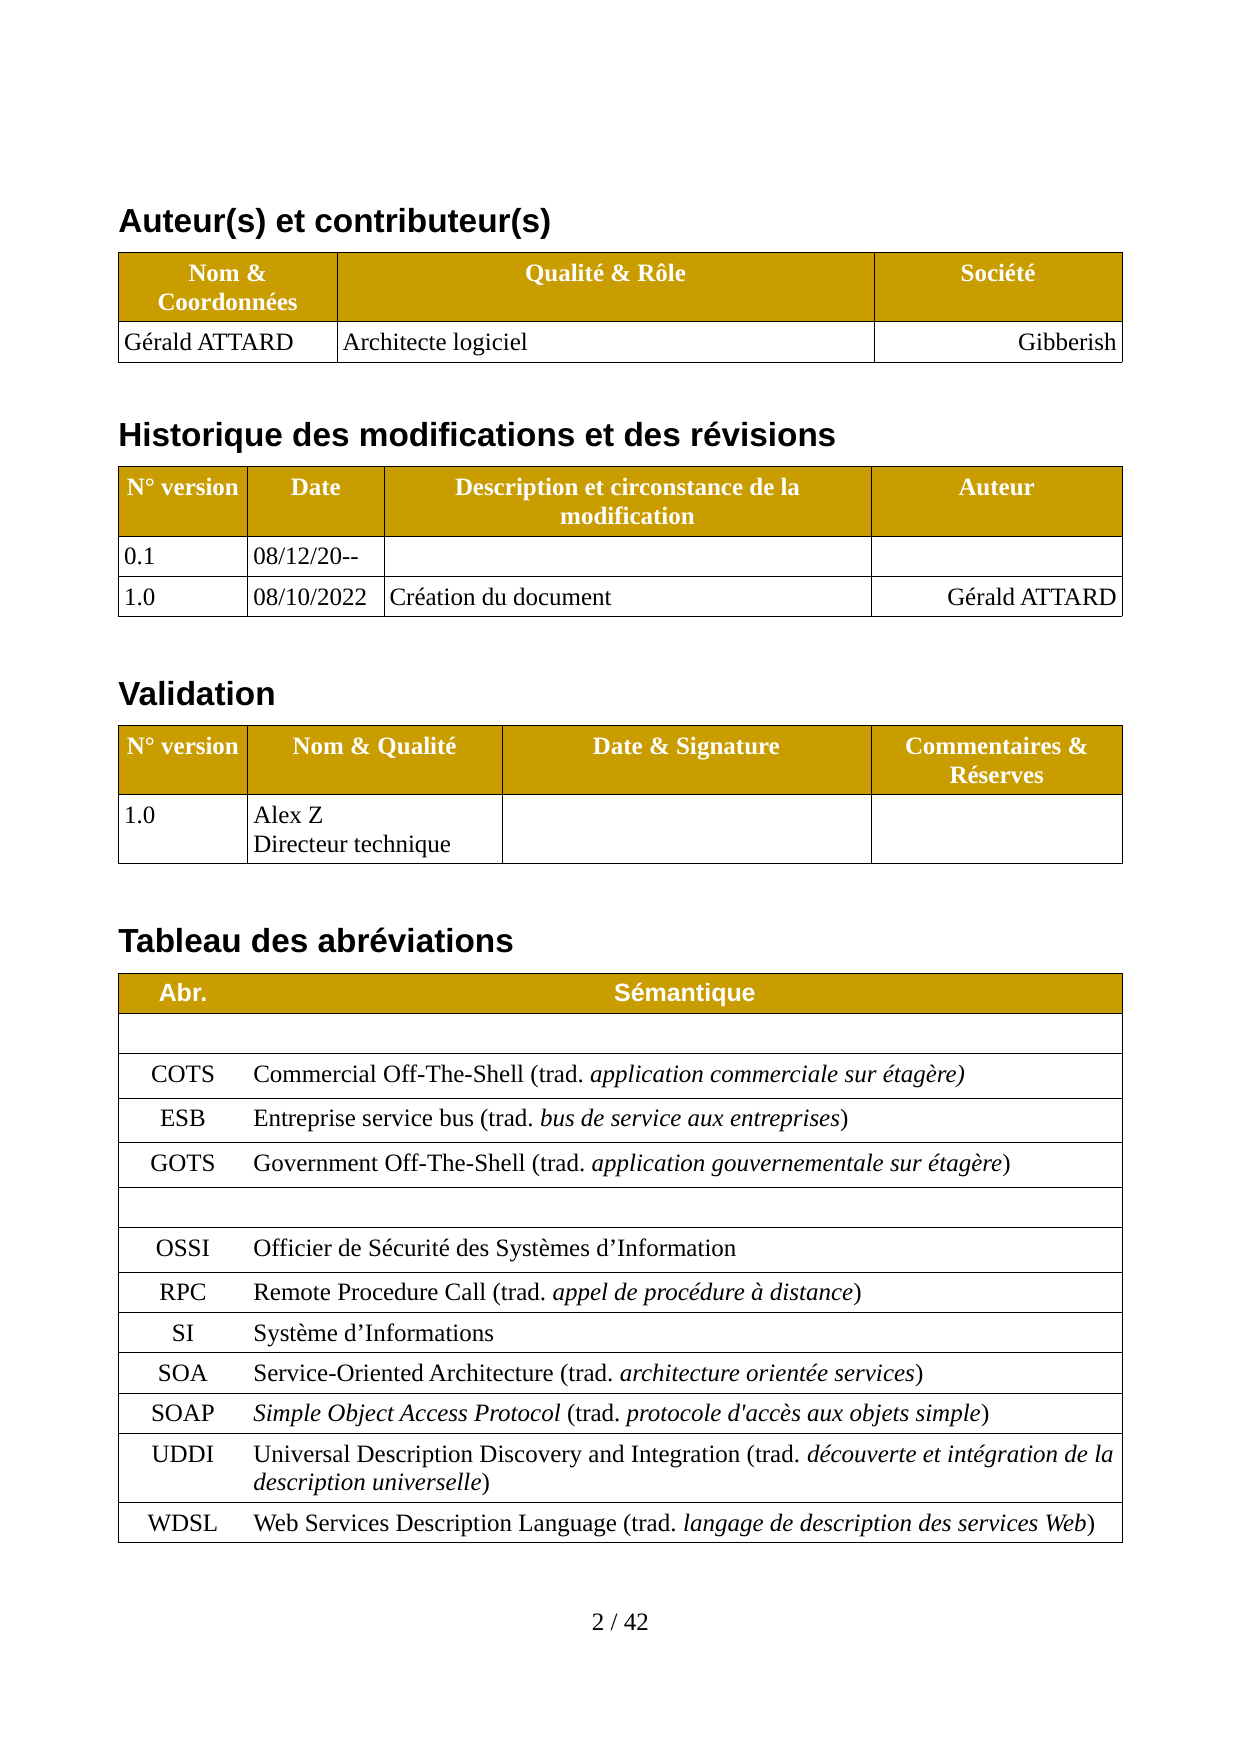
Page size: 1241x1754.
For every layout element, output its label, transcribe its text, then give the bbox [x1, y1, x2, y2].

table_cell [872, 795, 1122, 863]
table_cell [119, 1188, 247, 1227]
subtitle Validation [118, 674, 1122, 713]
table_cell Architecte logiciel [338, 322, 874, 362]
table_cell GOTS [119, 1143, 247, 1187]
table_header N° version [119, 726, 247, 794]
table_cell UDDI [119, 1434, 247, 1502]
table_cell SI [119, 1313, 247, 1352]
table_cell COTS [119, 1054, 247, 1098]
table_cell [247, 1188, 1122, 1227]
table_cell Gérald ATTARD [872, 577, 1122, 616]
table_cell OSSI [119, 1228, 247, 1272]
table_header Description et circonstance de la modification [385, 467, 871, 536]
table_cell 08/12/20-- [248, 537, 384, 576]
table_header Sémantique [247, 974, 1122, 1013]
table_cell 0.1 [119, 537, 247, 576]
table_header Auteur [872, 467, 1122, 536]
table_cell [247, 1014, 1122, 1053]
table_cell ESB [119, 1099, 247, 1142]
table_header Nom & Coordonnées [119, 253, 337, 321]
table_header Date [248, 467, 384, 536]
table_cell Web Services Description Language (trad. langage de description des services Web) [247, 1503, 1122, 1542]
table_cell Universal Description Discovery and Integration (trad. découverte et intégration de la description universelle) [247, 1434, 1122, 1502]
table_cell Officier de Sécurité des Systèmes d’Information [247, 1228, 1122, 1272]
table_cell Entreprise service bus (trad. bus de service aux entreprises) [247, 1099, 1122, 1142]
table_cell Gibberish [875, 322, 1122, 362]
table_cell SOA [119, 1353, 247, 1393]
table_cell Commercial Off-The-Shell (trad. application commerciale sur étagère) [247, 1054, 1122, 1098]
table_header Date & Signature [503, 726, 871, 794]
table_header Qualité & Rôle [338, 253, 874, 321]
table_cell [385, 537, 871, 576]
table_cell [503, 795, 871, 863]
table_cell 08/10/2022 [248, 577, 384, 616]
table_cell [872, 537, 1122, 576]
table_cell Création du document [385, 577, 871, 616]
table_cell Système d’Informations [247, 1313, 1122, 1352]
table_cell SOAP [119, 1394, 247, 1433]
table_cell Gérald ATTARD [119, 322, 337, 362]
subtitle Historique des modifications et des révisions [118, 416, 1122, 454]
table_cell RPC [119, 1273, 247, 1312]
subtitle Tableau des abréviations [118, 921, 1122, 960]
table_cell Simple Object Access Protocol (trad. protocole d'accès aux objets simple) [247, 1394, 1122, 1433]
table_header Nom & Qualité [248, 726, 502, 794]
table_cell [119, 1014, 247, 1053]
table_header N° version [119, 467, 247, 536]
table_cell Government Off-The-Shell (trad. application gouvernementale sur étagère) [247, 1143, 1122, 1187]
table_cell Remote Procedure Call (trad. appel de procédure à distance) [247, 1273, 1122, 1312]
table_cell Service-Oriented Architecture (trad. architecture orientée services) [247, 1353, 1122, 1393]
table_header Abr. [119, 974, 247, 1013]
table_cell 1.0 [119, 577, 247, 616]
table_header Commentaires & Réserves [872, 726, 1122, 794]
subtitle Auteur(s) et contributeur(s) [118, 201, 1122, 240]
table_header Société [875, 253, 1122, 321]
table_cell Alex Z Directeur technique [248, 795, 502, 863]
table_cell 1.0 [119, 795, 247, 863]
table_cell WDSL [119, 1503, 247, 1542]
